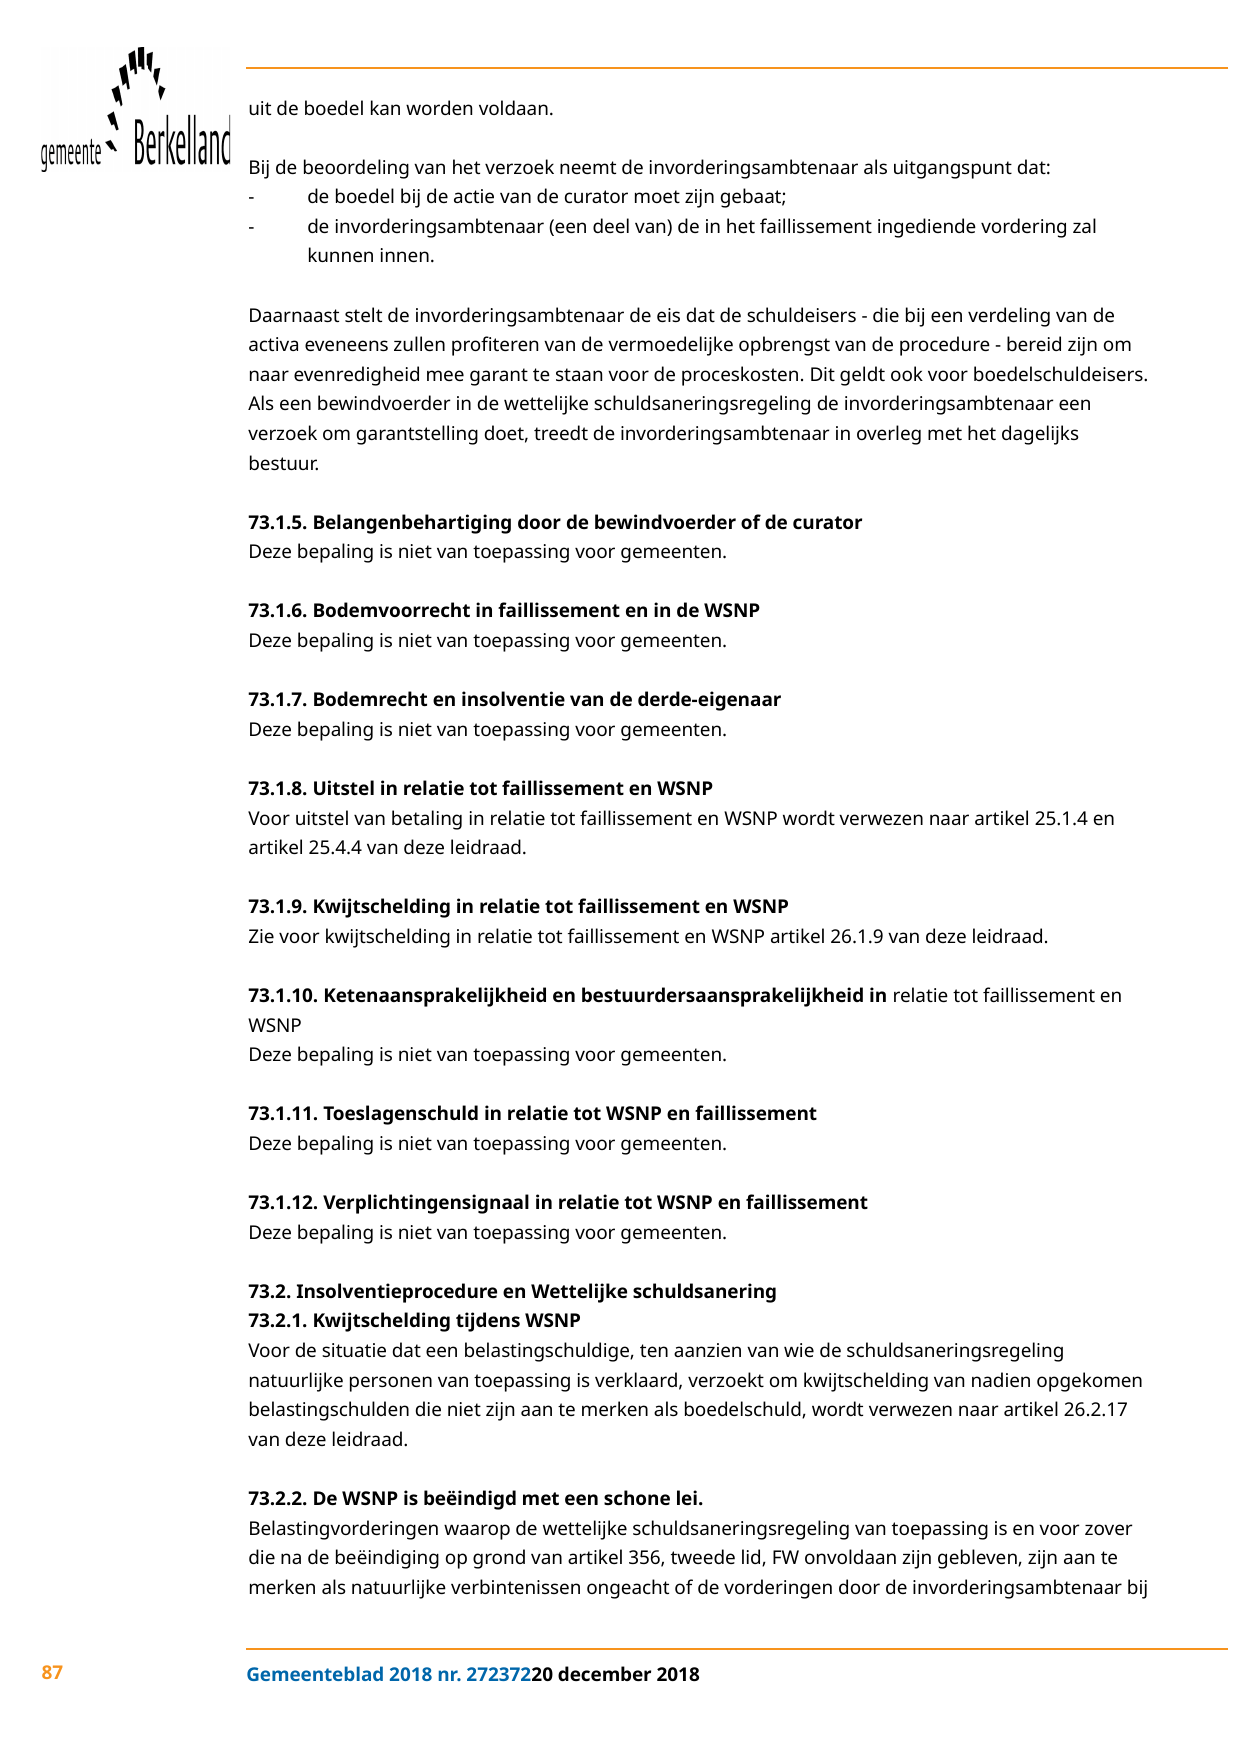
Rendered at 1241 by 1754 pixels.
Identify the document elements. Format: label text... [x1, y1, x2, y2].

text 73.2.1. Kwijtschelding tijdens WSNP [248, 1308, 1152, 1333]
text Daarnaast stelt de invorderingsambtenaar de eis dat de schuldeisers - die bij een verdeling van de activa eveneens zullen profiteren van de vermoedelijke opbrengst van de procedure - bereid zijn om naar evenredigheid mee garant te staan voor de proceskosten. Dit geldt ook voor boedelschuldeisers. Als een bewindvoerder in de wettelijke schuldsaneringsregeling de invorderingsambtenaar een verzoek om garantstelling doet, treedt de invorderingsambtenaar in overleg met het dagelijks bestuur. [248, 302, 1152, 476]
text Zie voor kwijtschelding in relatie tot faillissement en WSNP artikel 26.1.9 van deze leidraad. [248, 923, 1152, 949]
text Deze bepaling is niet van toepassing voor gemeenten. [248, 538, 1152, 564]
text Voor uitstel van betaling in relatie tot faillissement en WSNP wordt verwezen naar artikel 25.1.4 en artikel 25.4.4 van deze leidraad. [248, 805, 1152, 860]
text Deze bepaling is niet van toepassing voor gemeenten. [248, 1219, 1152, 1245]
text 73.1.8. Uitstel in relatie tot faillissement en WSNP [248, 775, 1152, 801]
list de boedel bij de actie van de curator moet zijn gebaat; [248, 183, 1152, 209]
text 73.2. Insolventieprocedure en Wettelijke schuldsanering [248, 1278, 1152, 1304]
text uit de boedel kan worden voldaan. [248, 95, 1152, 121]
text Bij de beoordeling van het verzoek neemt de invorderingsambtenaar als uitgangspunt dat: [248, 154, 1152, 180]
text Deze bepaling is niet van toepassing voor gemeenten. [248, 716, 1152, 742]
text 73.2.2. De WSNP is beëindigd met een schone lei. [248, 1485, 1152, 1511]
text 73.1.7. Bodemrecht en insolventie van de derde-eigenaar [248, 686, 1152, 712]
text Deze bepaling is niet van toepassing voor gemeenten. [248, 1041, 1152, 1067]
text 73.1.5. Belangenbehartiging door de bewindvoerder of de curator [248, 509, 1152, 535]
text 73.1.11. Toeslagenschuld in relatie tot WSNP en faillissement [248, 1101, 1152, 1126]
list de invorderingsambtenaar (een deel van) de in het faillissement ingediende vordering zal kunnen innen. [248, 213, 1152, 268]
text 73.1.9. Kwijtschelding in relatie tot faillissement en WSNP [248, 893, 1152, 919]
text Deze bepaling is niet van toepassing voor gemeenten. [248, 627, 1152, 653]
text 73.1.12. Verplichtingensignaal in relatie tot WSNP en faillissement [248, 1189, 1152, 1215]
picture [41, 47, 231, 172]
text 73.1.6. Bodemvoorrecht in faillissement en in de WSNP [248, 598, 1152, 623]
text Voor de situatie dat een belastingschuldige, ten aanzien van wie de schuldsaneringsregeling natuurlijke personen van toepassing is verklaard, verzoekt om kwijtschelding van nadien opgekomen belastingschulden die niet zijn aan te merken als boedelschuld, wordt verwezen naar artikel 26.2.17 van deze leidraad. [248, 1337, 1152, 1452]
text Deze bepaling is niet van toepassing voor gemeenten. [248, 1130, 1152, 1156]
text Belastingvorderingen waarop de wettelijke schuldsaneringsregeling van toepassing is en voor zover die na de beëindiging op grond van artikel 356, tweede lid, FW onvoldaan zijn gebleven, zijn aan te merken als natuurlijke verbintenissen ongeacht of de vorderingen door de invorderingsambtenaar bij [248, 1515, 1152, 1600]
text 73.1.10. Ketenaansprakelijkheid en bestuurdersaansprakelijkheid in relatie tot faillissement en WSNP [248, 982, 1152, 1038]
